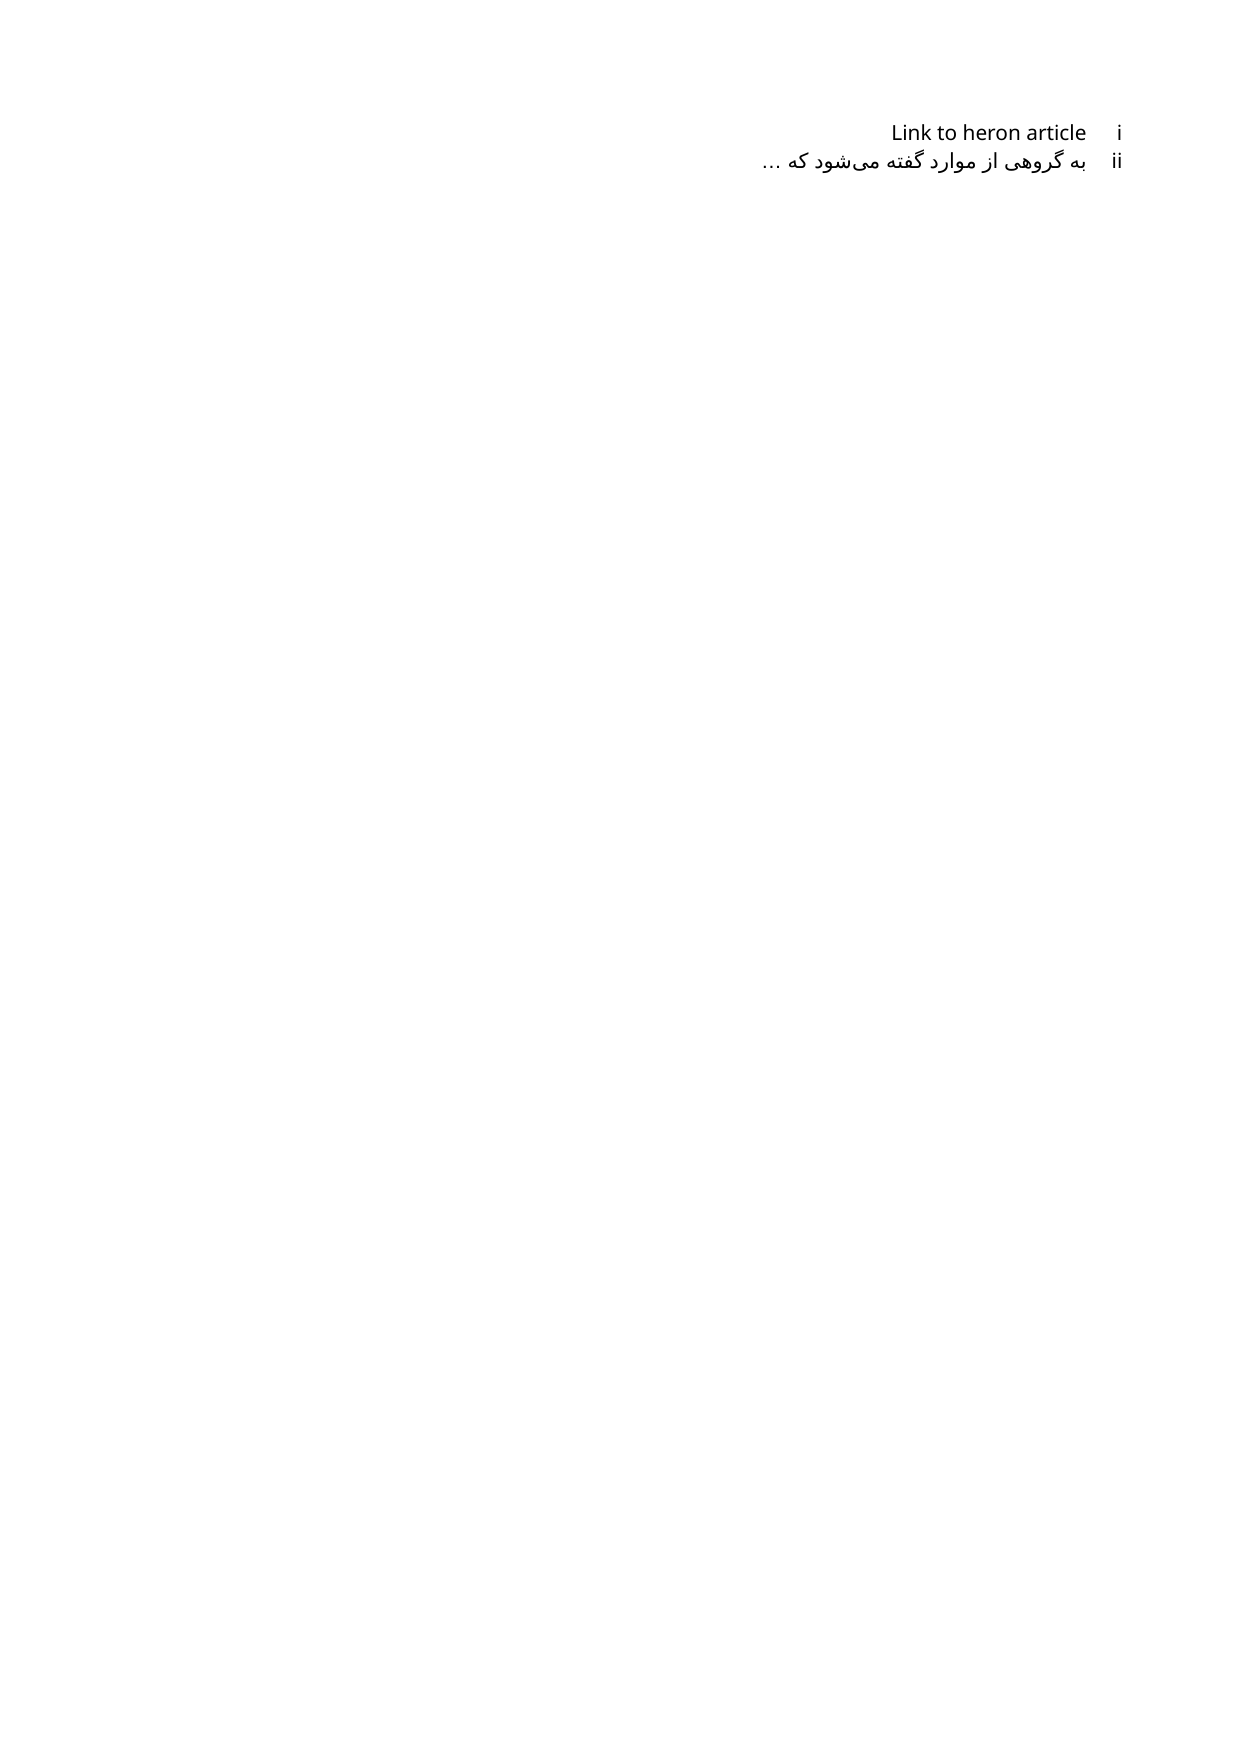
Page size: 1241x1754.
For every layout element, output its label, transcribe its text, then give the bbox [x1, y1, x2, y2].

list Link to heron article [118, 118, 1122, 147]
list به گروهی از موارد گفته می‌شود که … [118, 147, 1122, 175]
